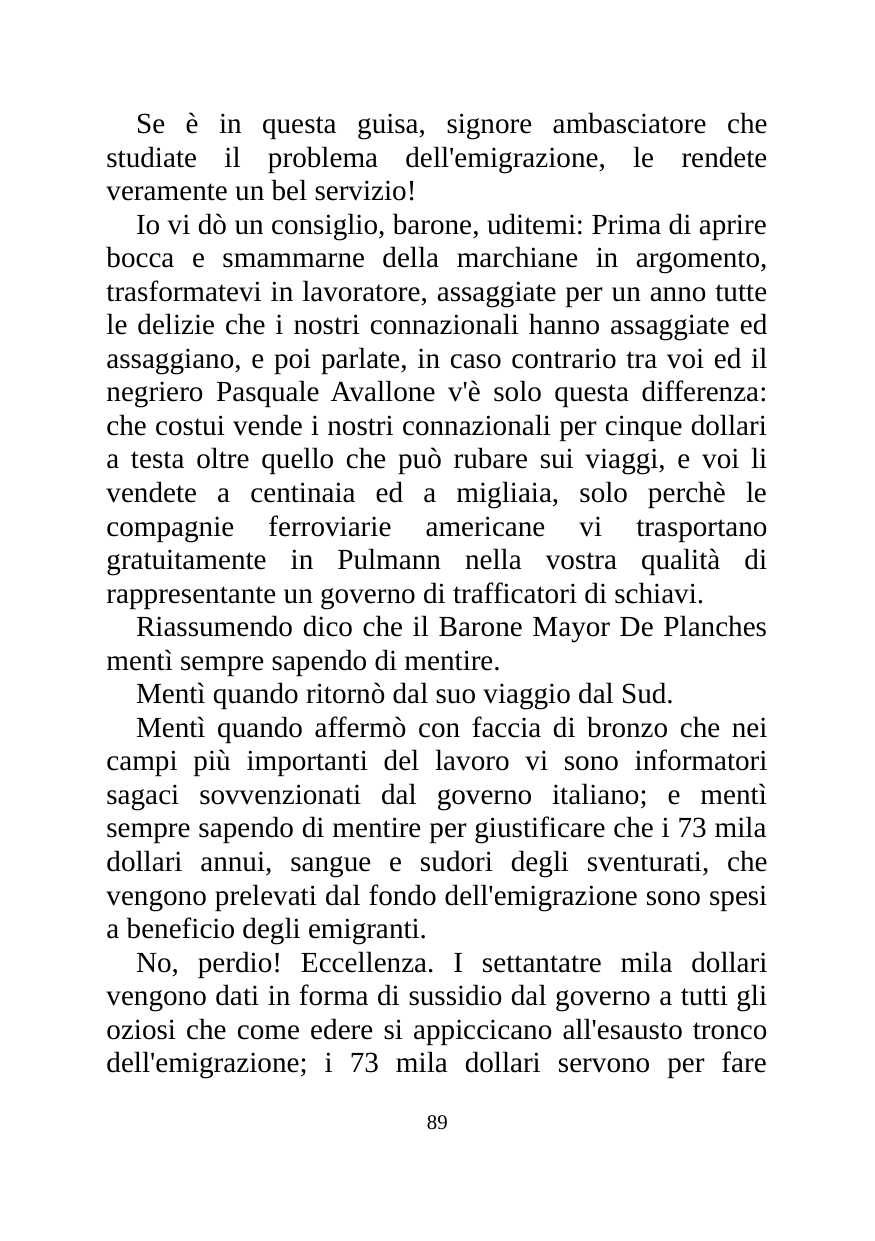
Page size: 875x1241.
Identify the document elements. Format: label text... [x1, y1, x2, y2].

text Mentì quando affermò con faccia di bronzo che nei campi più importanti del lavoro vi sono informatori sagaci sovvenzionati dal governo italiano; e mentì sempre sapendo di mentire per giustificare che i 73 mila dollari annui, sangue e sudori degli sventurati, che vengono prelevati dal fondo dell'emigrazione sono spesi a beneficio degli emigranti. [106, 710, 768, 945]
text Io vi dò un consiglio, barone, uditemi: Prima di aprire bocca e smammarne della marchiane in argomento, trasformatevi in lavoratore, assaggiate per un anno tutte le delizie che i nostri connazionali hanno assaggiate ed assaggiano, e poi parlate, in caso contrario tra voi ed il negriero Pasquale Avallone v'è solo questa differenza: che costui vende i nostri connazionali per cinque dollari a testa oltre quello che può rubare sui viaggi, e voi li vendete a centinaia ed a migliaia, solo perchè le compagnie ferroviarie americane vi trasportano gratuitamente in Pulmann nella vostra qualità di rappresentante un governo di trafficatori di schiavi. [106, 207, 768, 609]
text Riassumendo dico che il Barone Mayor De Planches mentì sempre sapendo di mentire. [106, 609, 768, 676]
text Se è in questa guisa, signore ambasciatore che studiate il problema dell'emigrazione, le rendete veramente un bel servizio! [106, 106, 768, 207]
text No, perdio! Eccellenza. I settantatre mila dollari vengono dati in forma di sussidio dal governo a tutti gli oziosi che come edere si appiccicano all'esausto tronco dell'emigrazione; i 73 mila dollari servono per fare [106, 945, 768, 1079]
text Mentì quando ritornò dal suo viaggio dal Sud. [106, 676, 768, 710]
